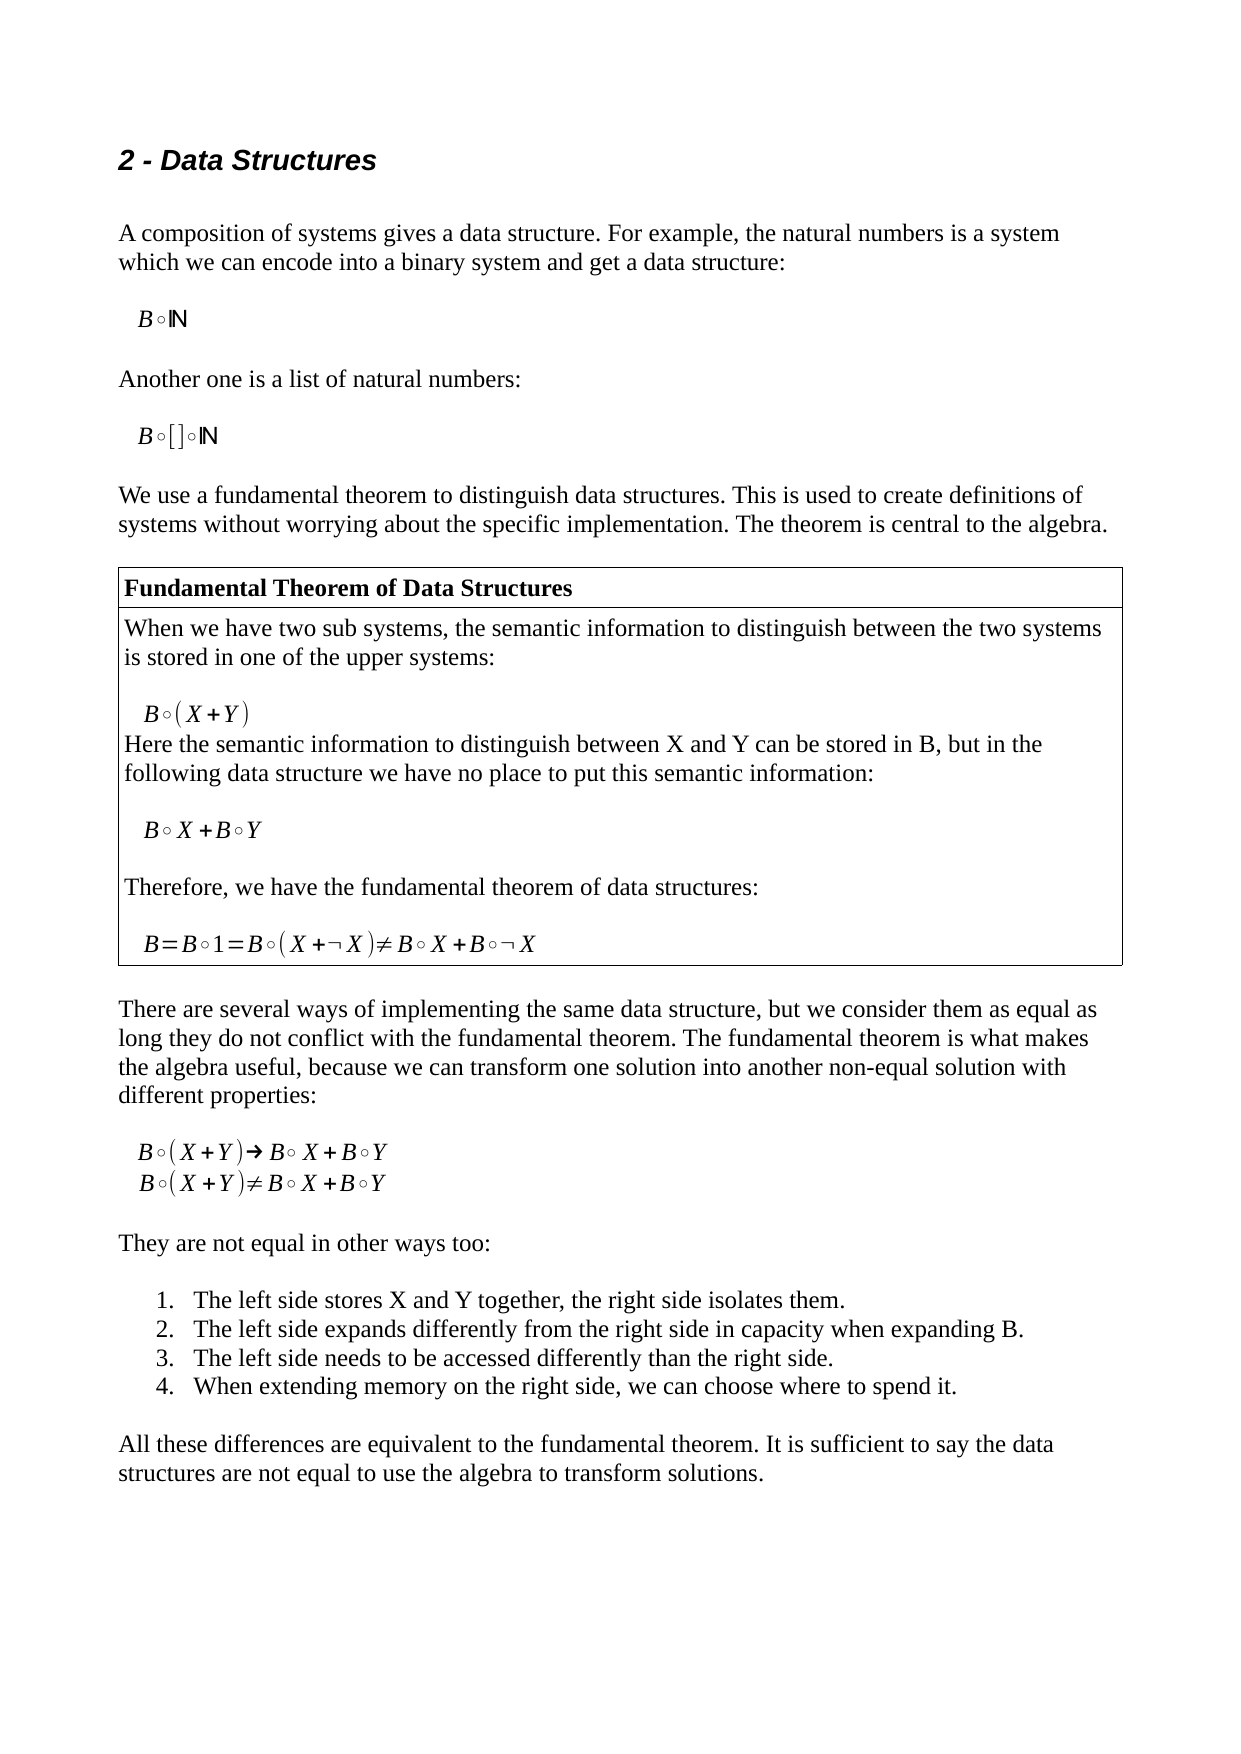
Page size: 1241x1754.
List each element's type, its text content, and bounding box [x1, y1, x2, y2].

text A composition of systems gives a data structure. For example, the natural numbers is a system which we can encode into a binary system and get a data structure: [118, 218, 1122, 275]
list The left side expands differently from the right side in capacity when expanding B. [156, 1314, 1122, 1343]
list The left side needs to be accessed differently than the right side. [156, 1343, 1122, 1371]
list The left side stores X and Y together, the right side isolates them. [156, 1285, 1122, 1314]
subtitle 2 - Data Structures [118, 143, 1122, 177]
table_cell When we have two sub systems, the semantic information to distinguish between the two systems is stored in one of the upper systems: Here the semantic information to distinguish between X and Y can be stored in B, but in the following data structure we have no place to put this semantic information: Therefore, we have the fundamental theorem of data structures: [119, 608, 1122, 965]
list When extending memory on the right side, we can choose where to spend it. [156, 1371, 1122, 1400]
text All these differences are equivalent to the fundamental theorem. It is sufficient to say the data structures are not equal to use the algebra to transform solutions. [118, 1429, 1122, 1486]
text There are several ways of implementing the same data structure, but we consider them as equal as long they do not conflict with the fundamental theorem. The fundamental theorem is what makes the algebra useful, because we can transform one solution into another non-equal solution with different properties: [118, 994, 1122, 1109]
table_header Fundamental Theorem of Data Structures [119, 568, 1122, 607]
text Another one is a list of natural numbers: [118, 364, 1122, 392]
text We use a fundamental theorem to distinguish data structures. This is used to create definitions of systems without worrying about the specific implementation. The theorem is central to the algebra. [118, 481, 1122, 538]
text They are not equal in other ways too: [118, 1228, 1122, 1256]
